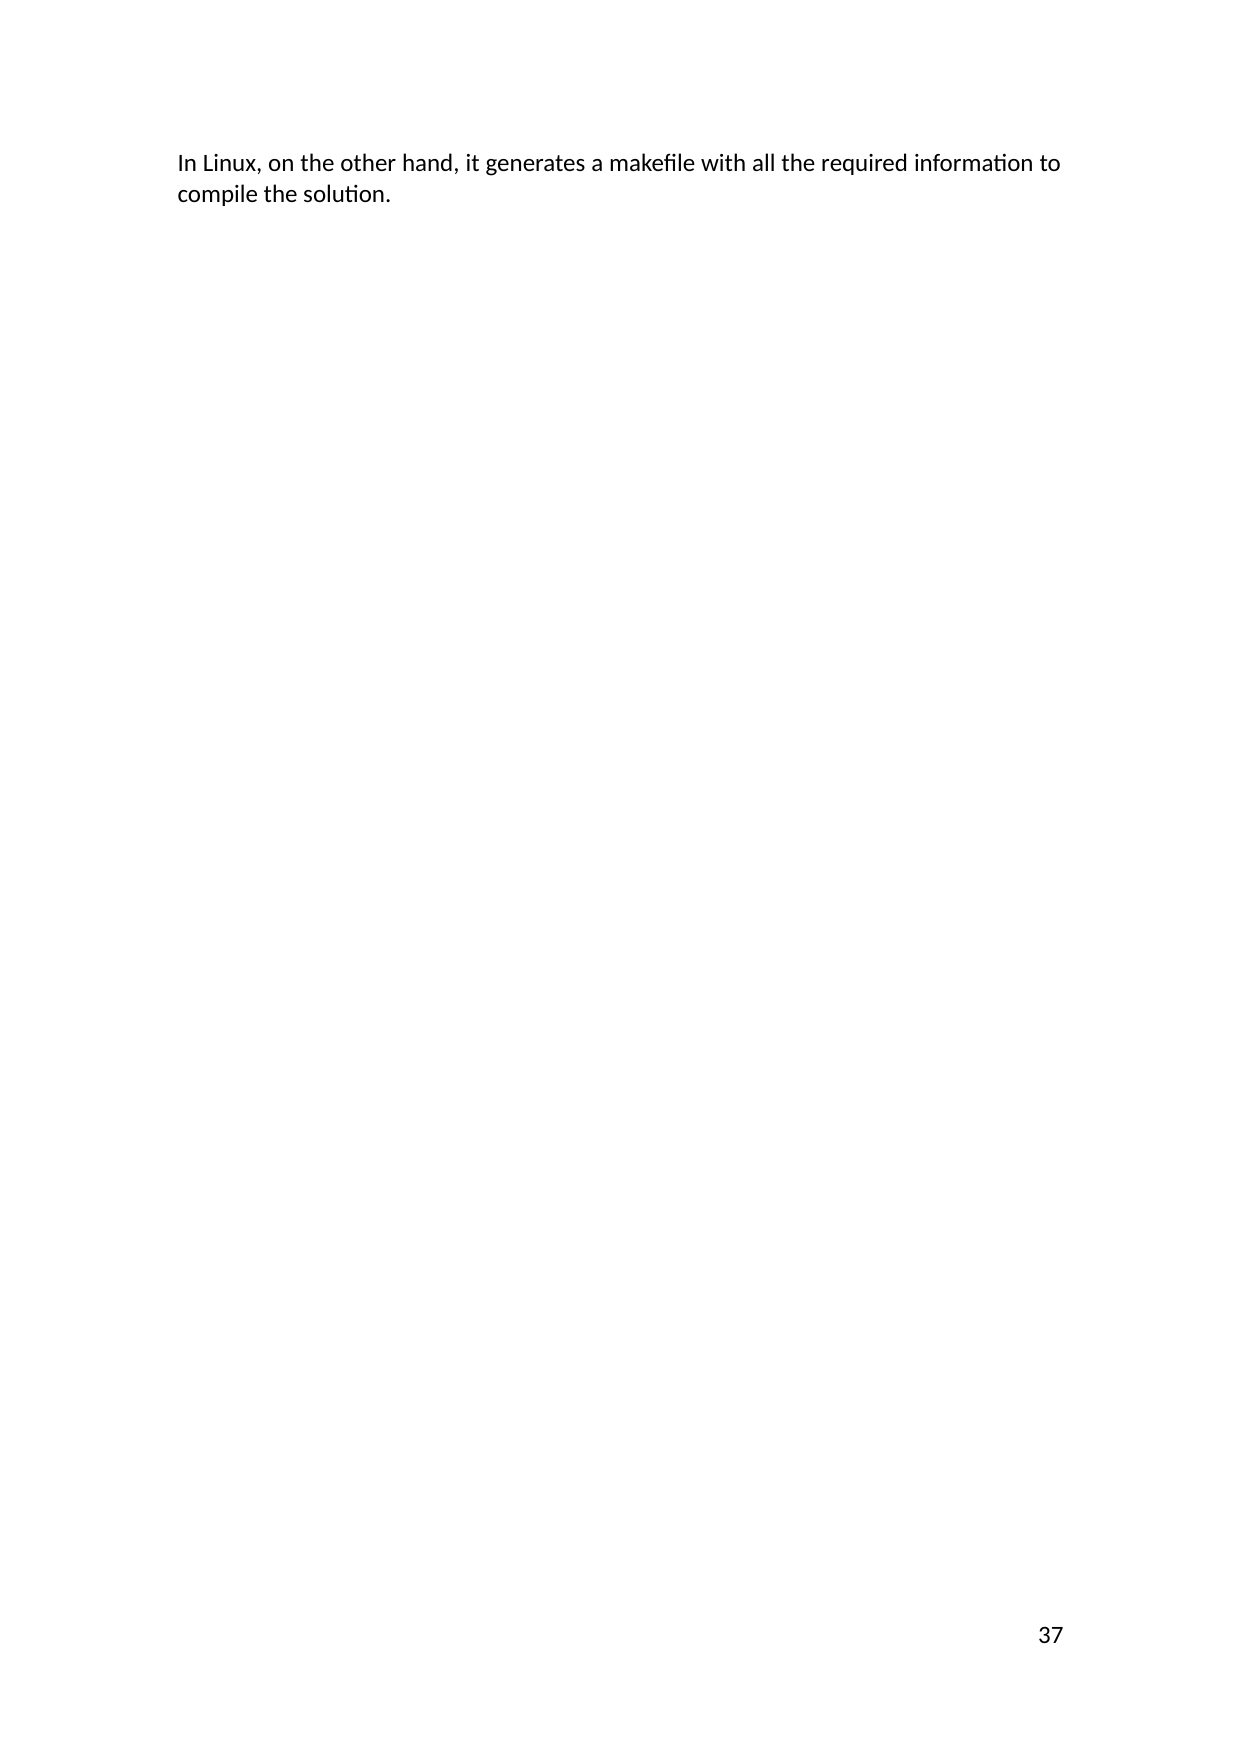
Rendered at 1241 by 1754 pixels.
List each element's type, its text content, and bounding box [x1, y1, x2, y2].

text In Linux, on the other hand, it generates a makefile with all the required information to compile the solution. [177, 148, 1063, 209]
